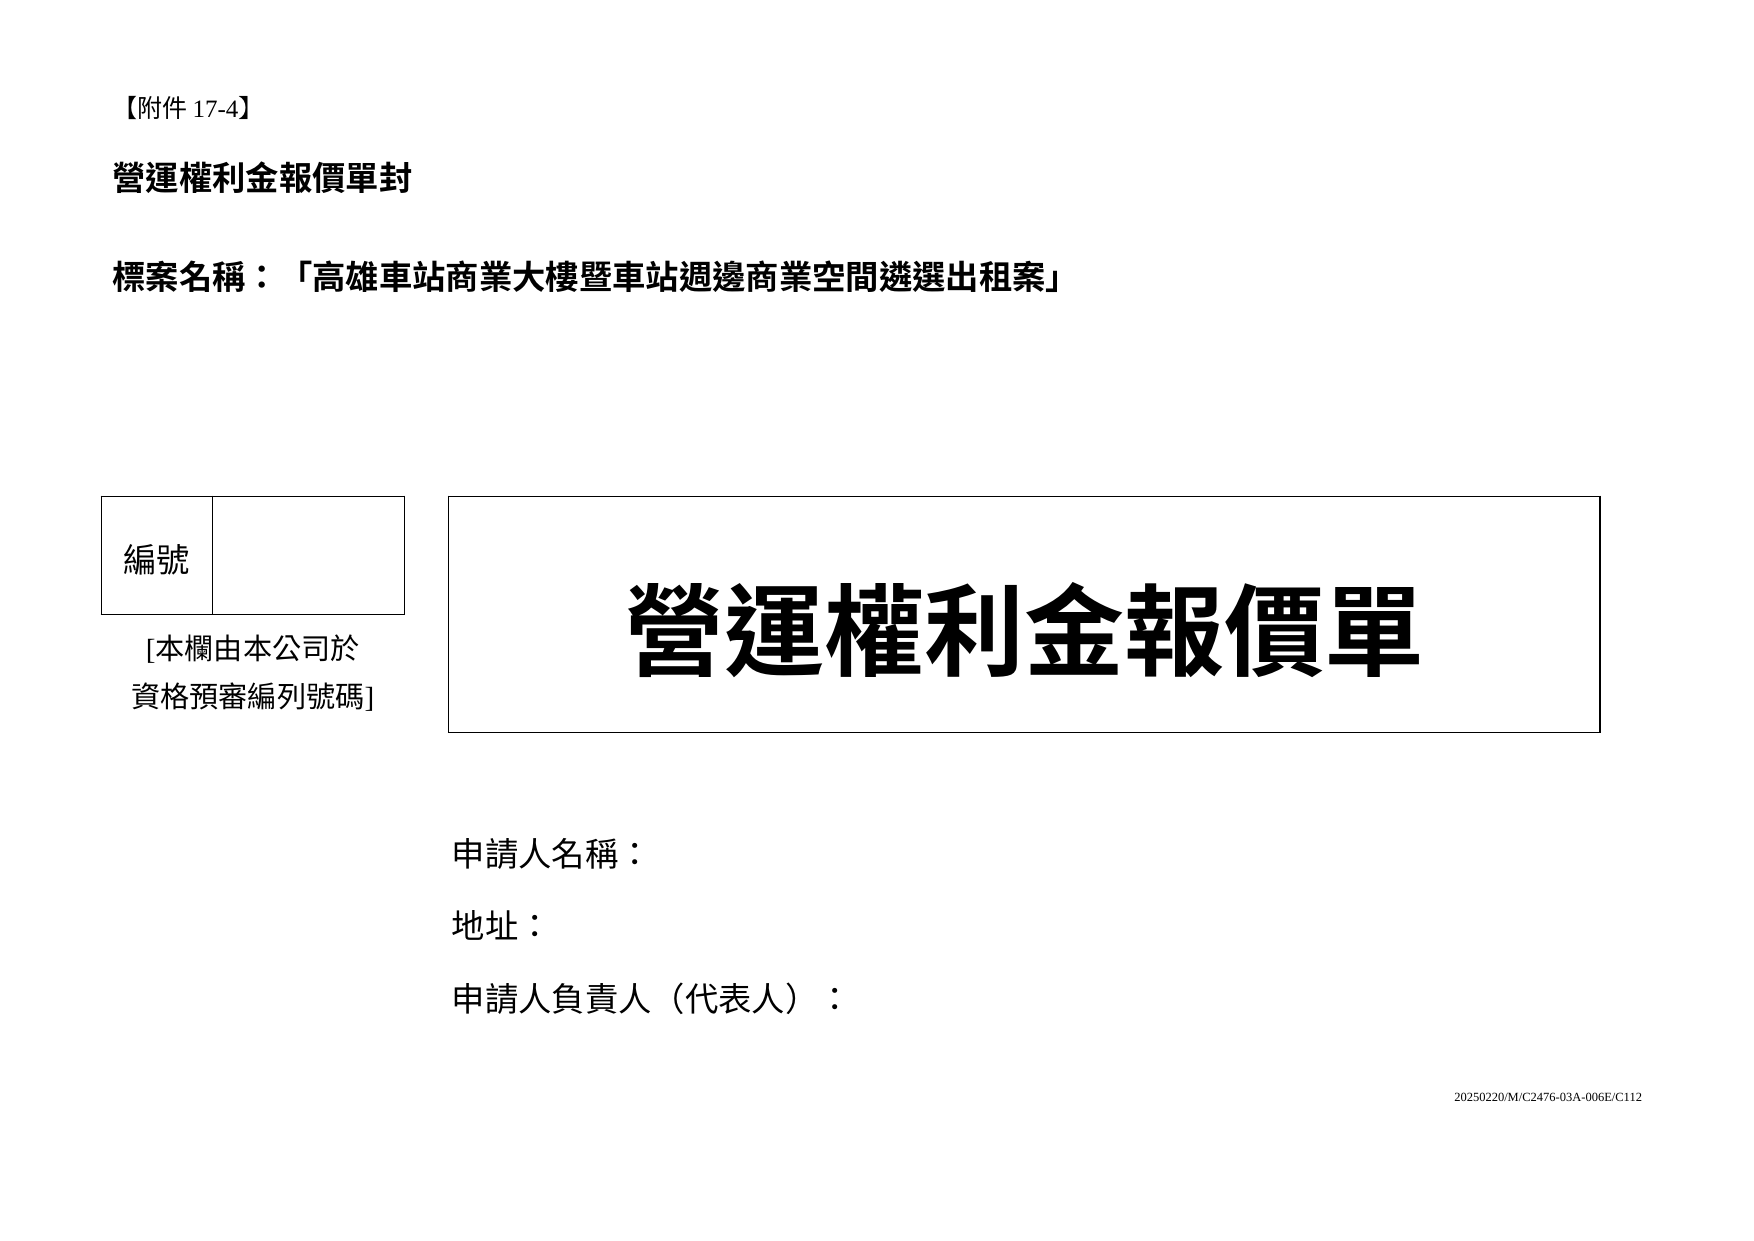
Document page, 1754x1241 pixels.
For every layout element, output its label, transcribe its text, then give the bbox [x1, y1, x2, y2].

text 標案名稱：「高雄車站商業大樓暨車站週邊商業空間遴選出租案」 [112, 251, 1642, 299]
table_cell [404, 614, 448, 732]
table_cell [本欄由本公司於 資格預審編列號碼] [101, 615, 404, 732]
text 申請人名稱： [452, 828, 1642, 876]
table_header [405, 496, 448, 614]
table_header 編號 [102, 497, 212, 614]
table_header 營運權利金報價單 [449, 497, 1599, 732]
table_header [213, 497, 404, 614]
text 申請人負責人（代表人）： [452, 972, 1642, 1021]
text 地址： [452, 900, 1642, 948]
text 營運權利金報價單封 [112, 151, 1642, 199]
